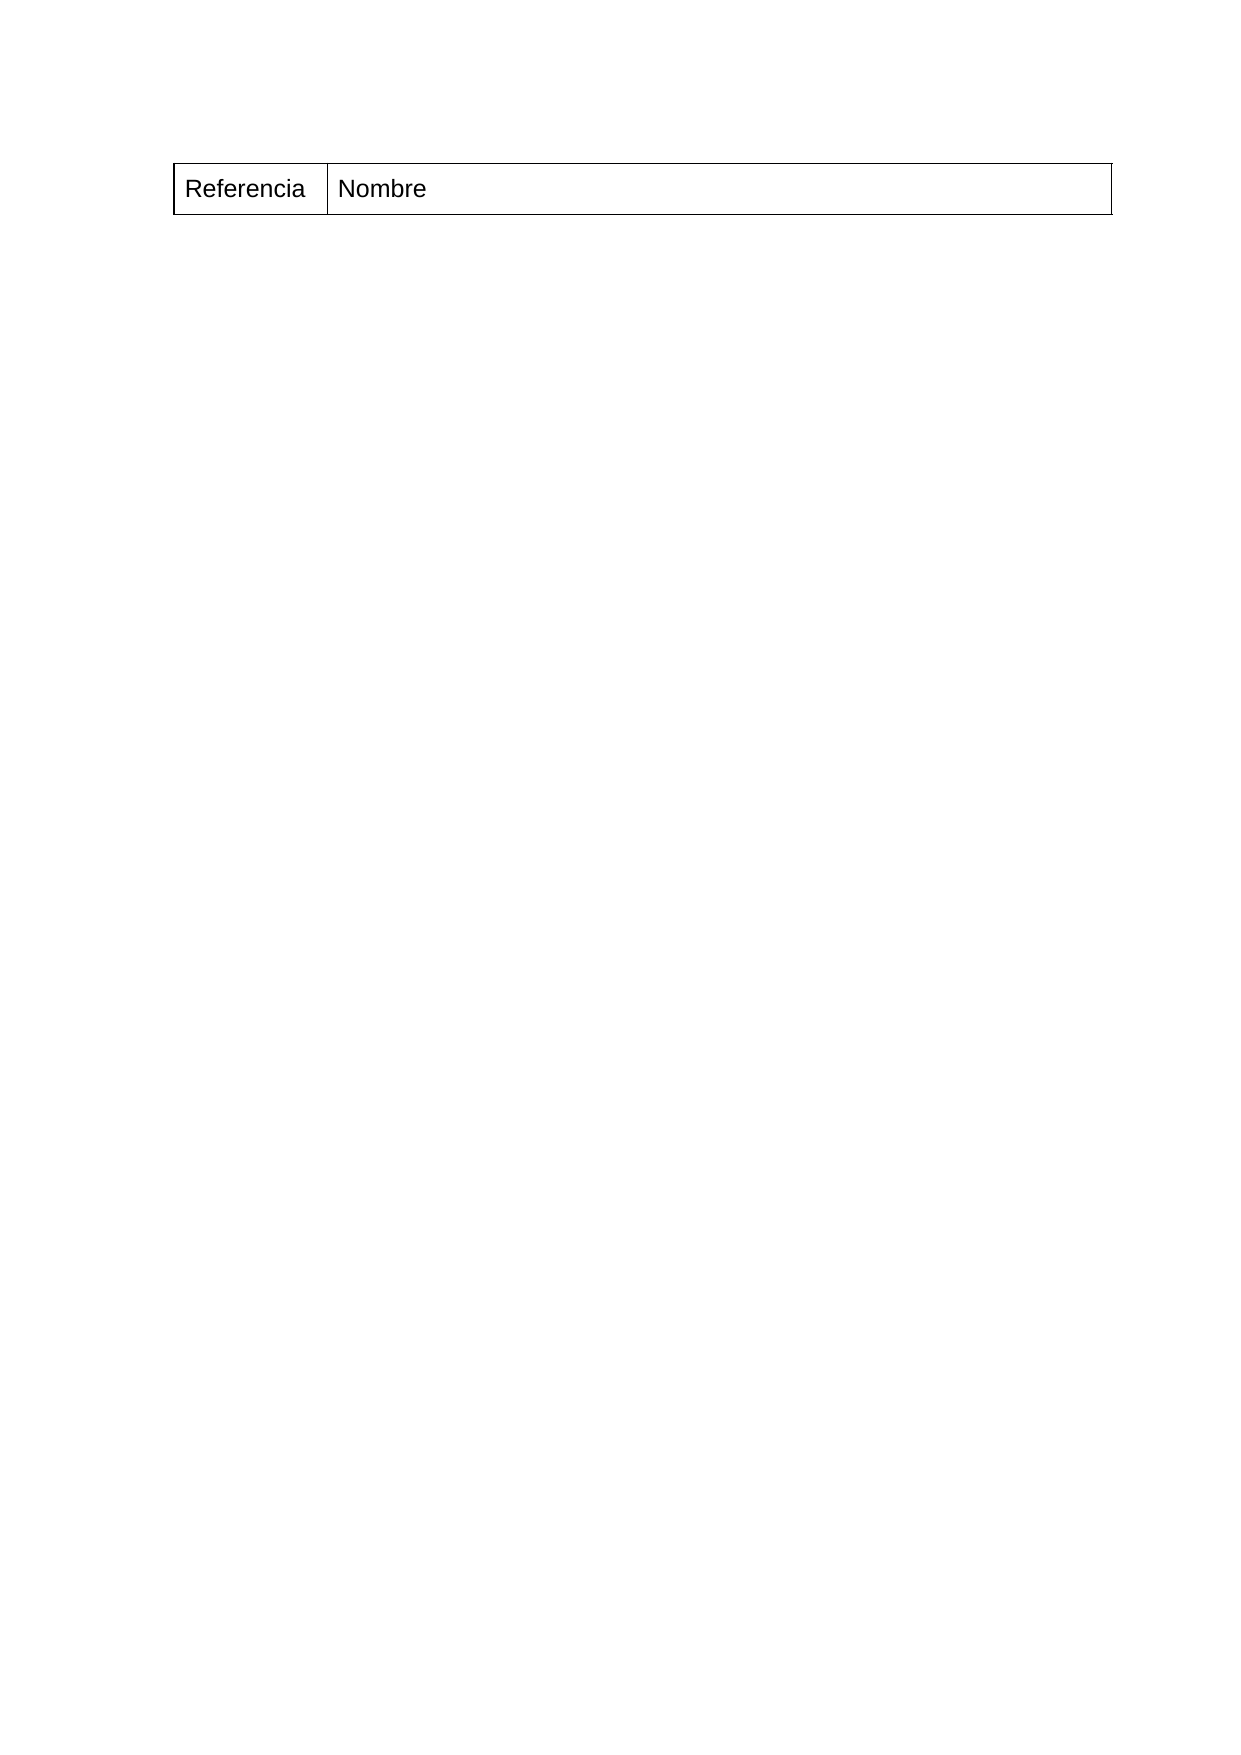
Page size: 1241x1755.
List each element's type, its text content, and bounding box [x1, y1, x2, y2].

table_header Nombre [328, 164, 1111, 214]
table_header Referencia [175, 164, 327, 214]
